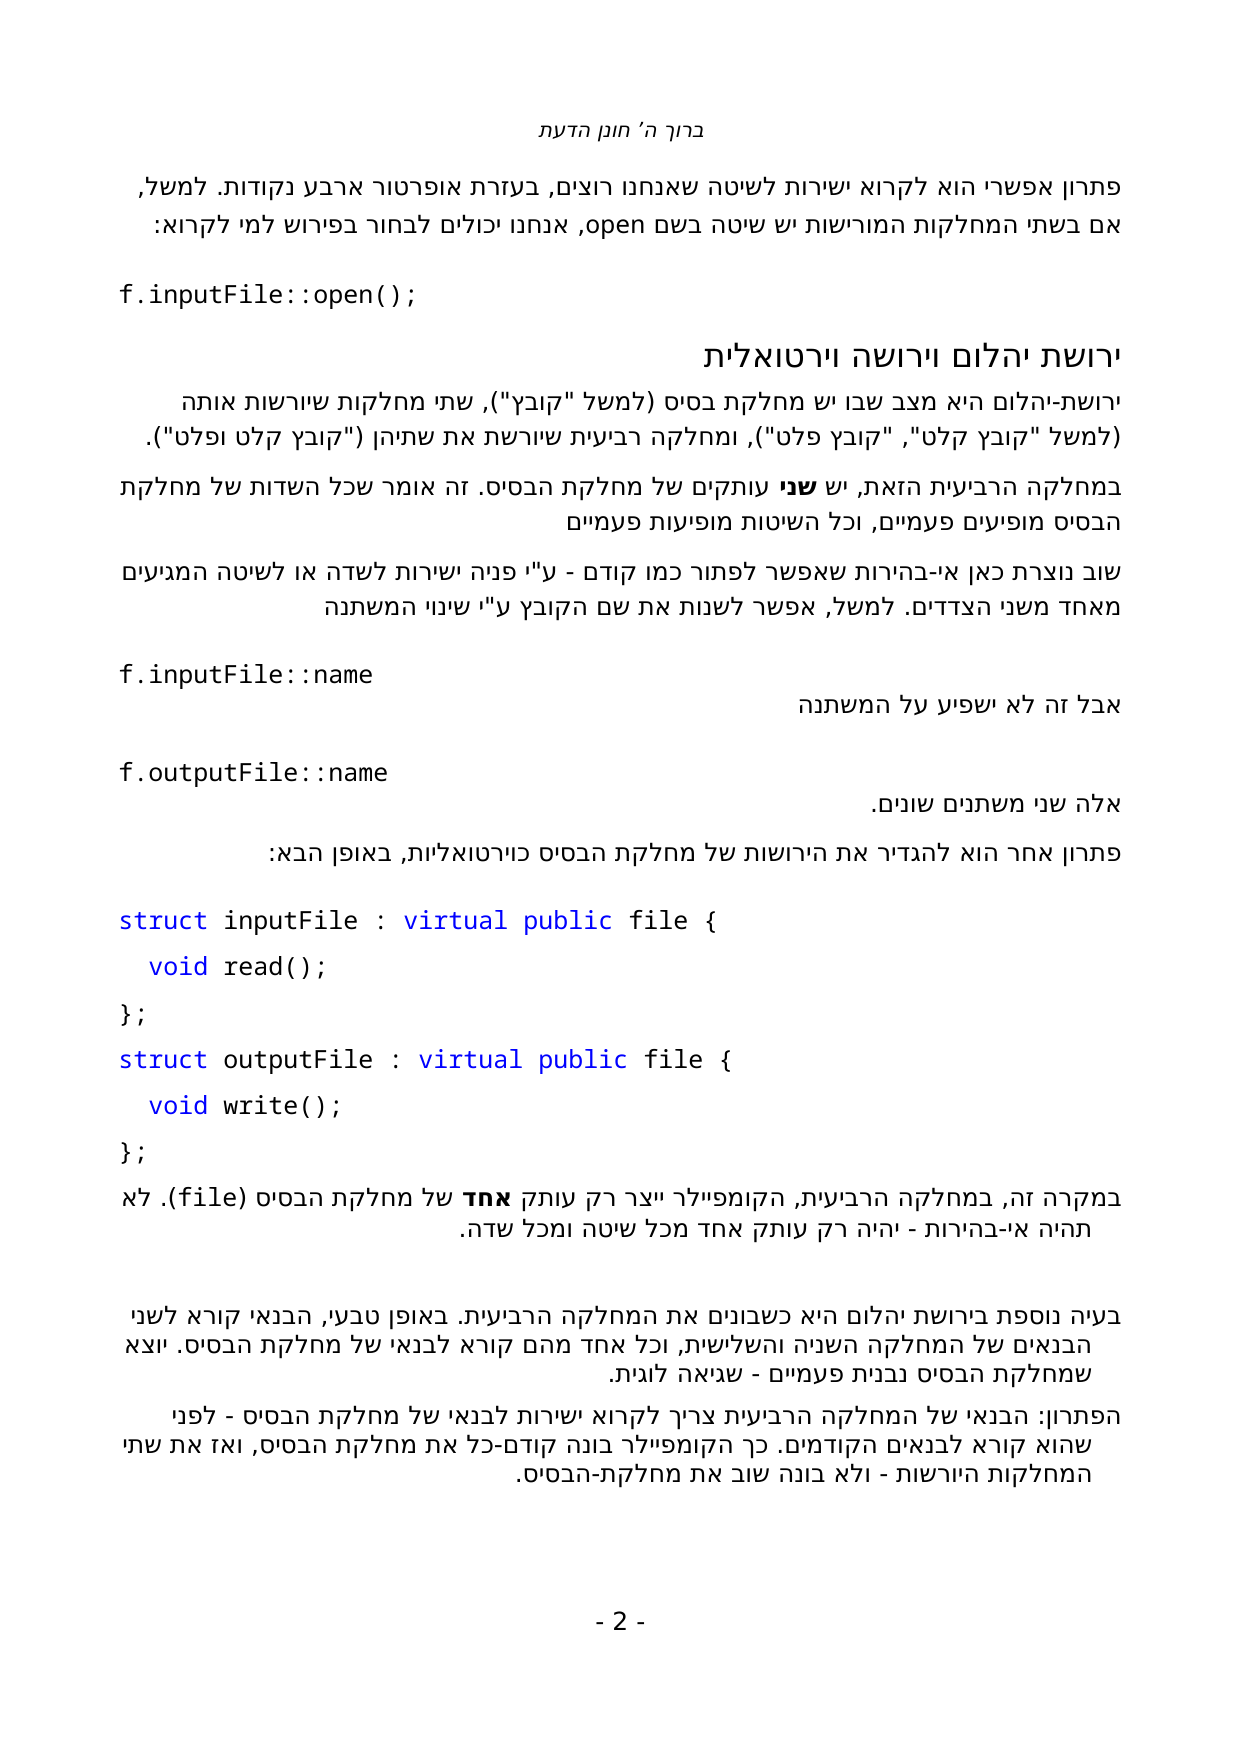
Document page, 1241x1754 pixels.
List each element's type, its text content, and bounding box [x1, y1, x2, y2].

text void write(); [118, 1087, 1122, 1122]
text אבל זה לא ישפיע על המשתנה [118, 690, 1122, 719]
text void read(); [118, 949, 1122, 983]
text }; [118, 1134, 1122, 1168]
text struct inputFile : virtual public file { [118, 903, 1122, 937]
text f.inputFile::open(); [118, 277, 1122, 311]
text פתרון אחר הוא להגדיר את הירושות של מחלקת הבסיס כוירטואליות, באופן הבא: [118, 838, 1122, 868]
subtitle ירושת יהלום וירושה וירטואלית [118, 336, 1122, 375]
text הפתרון: הבנאי של המחלקה הרביעית צריך לקרוא ישירות לבנאי של מחלקת הבסיס - לפני שהוא קורא לבנאים הקודמים. כך הקומפיילר בונה קודם-כל את מחלקת הבסיס, ואז את שתי המחלקות היורשות - ולא בונה שוב את מחלקת-הבסיס. [118, 1401, 1122, 1488]
text }; [118, 995, 1122, 1029]
text struct outputFile : virtual public file { [118, 1041, 1122, 1075]
text אלה שני משתנים שונים. [118, 789, 1122, 818]
text בעיה נוספת בירושת יהלום היא כשבונים את המחלקה הרביעית. באופן טבעי, הבנאי קורא לשני הבנאים של המחלקה השניה והשלישית, וכל אחד מהם קורא לבנאי של מחלקת הבסיס. יוצא שמחלקת הבסיס נבנית פעמיים - שגיאה לוגית. [118, 1301, 1122, 1389]
text ירושת-יהלום היא מצב שבו יש מחלקת בסיס (למשל "קובץ"), שתי מחלקות שיורשות אותה (למשל "קובץ קלט", "קובץ פלט"), ומחלקה רביעית שיורשת את שתיהן ("קובץ קלט ופלט"). [118, 388, 1122, 452]
text במחלקה הרביעית הזאת, יש שני עותקים של מחלקת הבסיס. זה אומר שכל השדות של מחלקת הבסיס מופיעים פעמיים, וכל השיטות מופיעות פעמיים [118, 472, 1122, 536]
text שוב נוצרת כאן אי-בהירות שאפשר לפתור כמו קודם - ע"י פניה ישירות לשדה או לשיטה המגיעים מאחד משני הצדדים. למשל, אפשר לשנות את שם הקובץ ע"י שינוי המשתנה [118, 557, 1122, 621]
text במקרה זה, במחלקה הרביעית, הקומפיילר ייצר רק עותק אחד של מחלקת הבסיס (file). לא תהיה אי-בהירות - יהיה רק עותק אחד מכל שיטה ומכל שדה. [118, 1180, 1122, 1243]
text f.outputFile::name [118, 755, 1122, 789]
text f.inputFile::name [118, 656, 1122, 690]
text פתרון אפשרי הוא לקרוא ישירות לשיטה שאנחנו רוצים, בעזרת אופרטור ארבע נקודות. למשל, אם בשתי המחלקות המורישות יש שיטה בשם open, אנחנו יכולים לבחור בפירוש למי לקרוא: [118, 172, 1122, 241]
